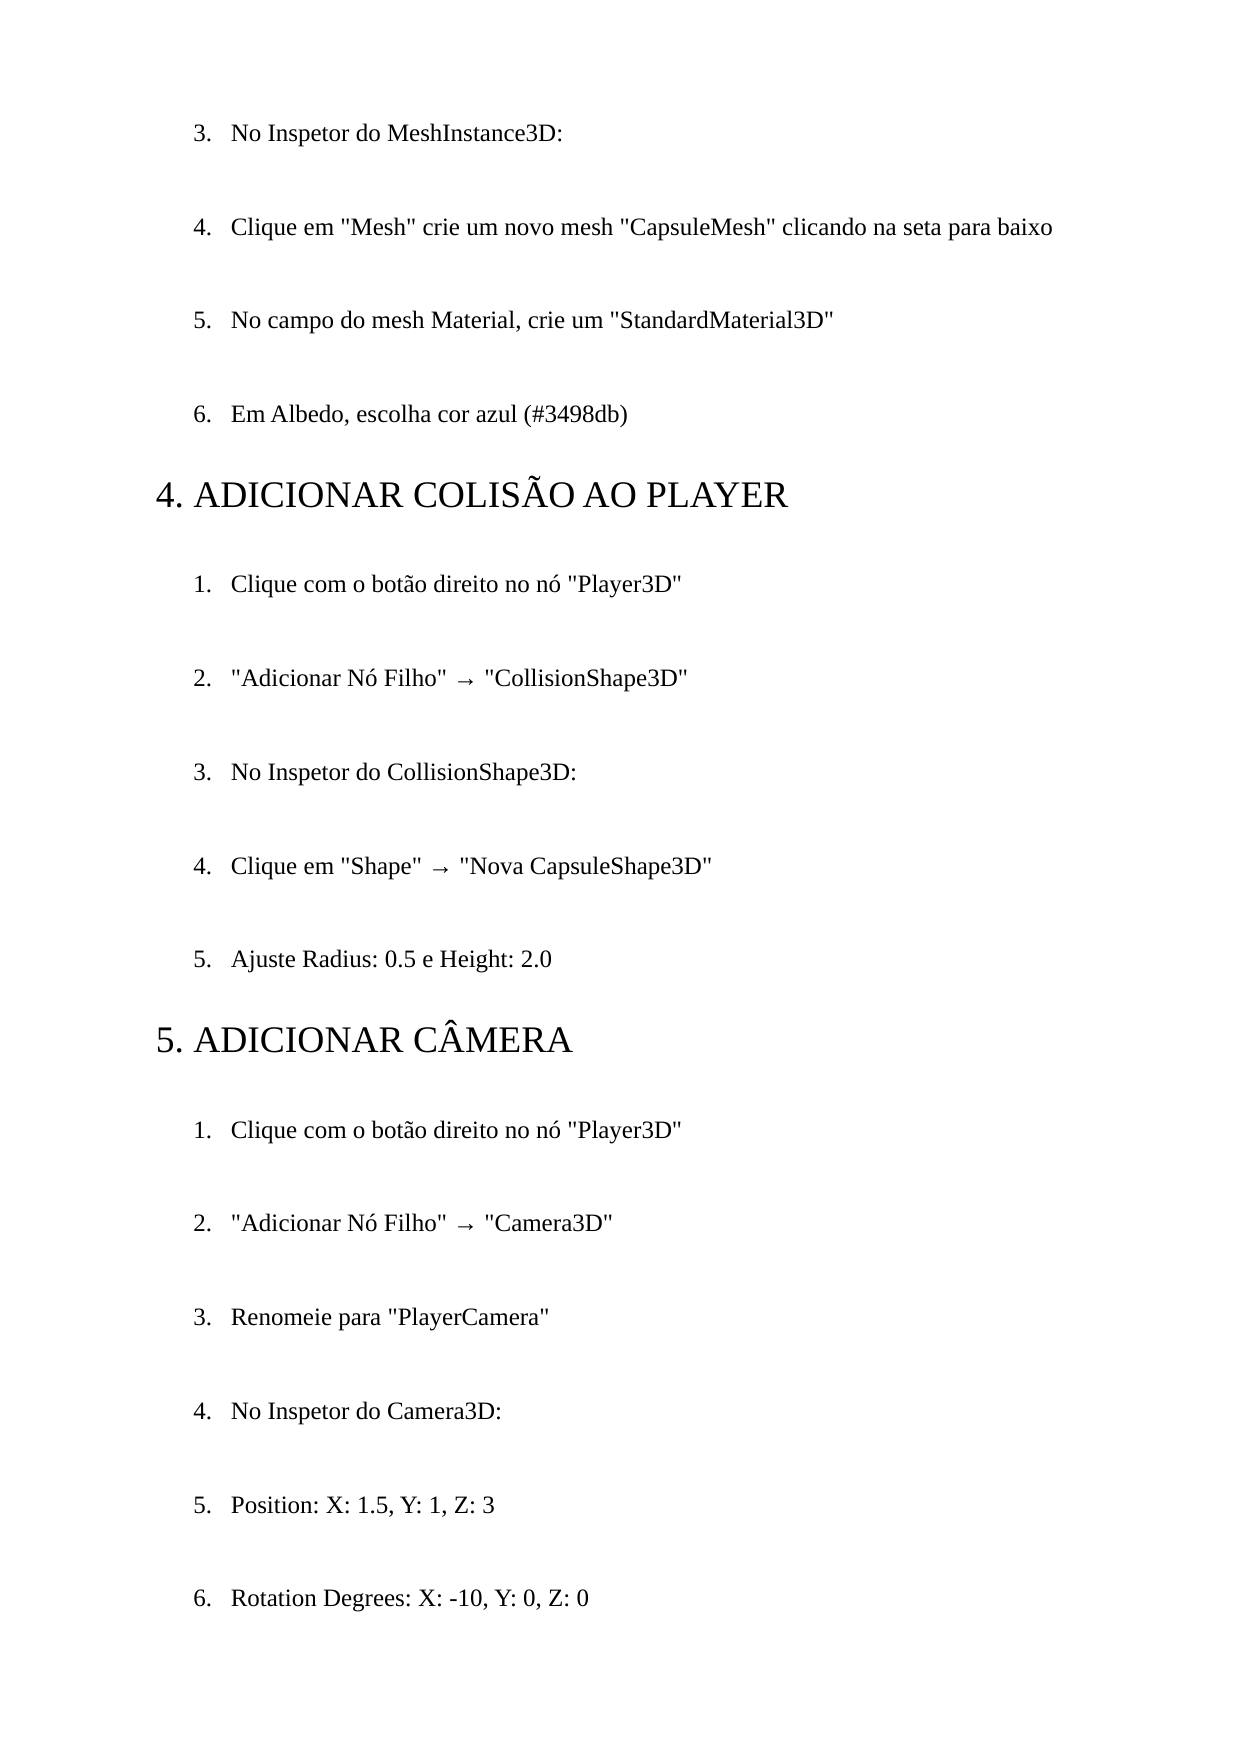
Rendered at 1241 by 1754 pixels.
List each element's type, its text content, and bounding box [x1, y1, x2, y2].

list Clique em "Mesh" crie um novo mesh "CapsuleMesh" clicando na seta para baixo [193, 212, 1122, 241]
list Rotation Degrees: X: -10, Y: 0, Z: 0 [193, 1583, 1122, 1612]
list Em Albedo, escolha cor azul (#3498db) [193, 399, 1122, 428]
list Clique com o botão direito no nó "Player3D" [193, 569, 1122, 598]
list Renomeie para "PlayerCamera" [193, 1302, 1122, 1331]
list No Inspetor do MeshInstance3D: [193, 118, 1122, 147]
list Clique com o botão direito no nó "Player3D" [193, 1115, 1122, 1143]
list "Adicionar Nó Filho" → "CollisionShape3D" [193, 663, 1122, 692]
list No Inspetor do CollisionShape3D: [193, 757, 1122, 786]
subtitle ADICIONAR CÂMERA [156, 1017, 1122, 1061]
list Position: X: 1.5, Y: 1, Z: 3 [193, 1490, 1122, 1518]
list No campo do mesh Material, crie um "StandardMaterial3D" [193, 306, 1122, 334]
list No Inspetor do Camera3D: [193, 1396, 1122, 1425]
list Ajuste Radius: 0.5 e Height: 2.0 [193, 944, 1122, 973]
list Clique em "Shape" → "Nova CapsuleShape3D" [193, 851, 1122, 879]
subtitle ADICIONAR COLISÃO AO PLAYER [156, 472, 1122, 515]
list "Adicionar Nó Filho" → "Camera3D" [193, 1208, 1122, 1237]
